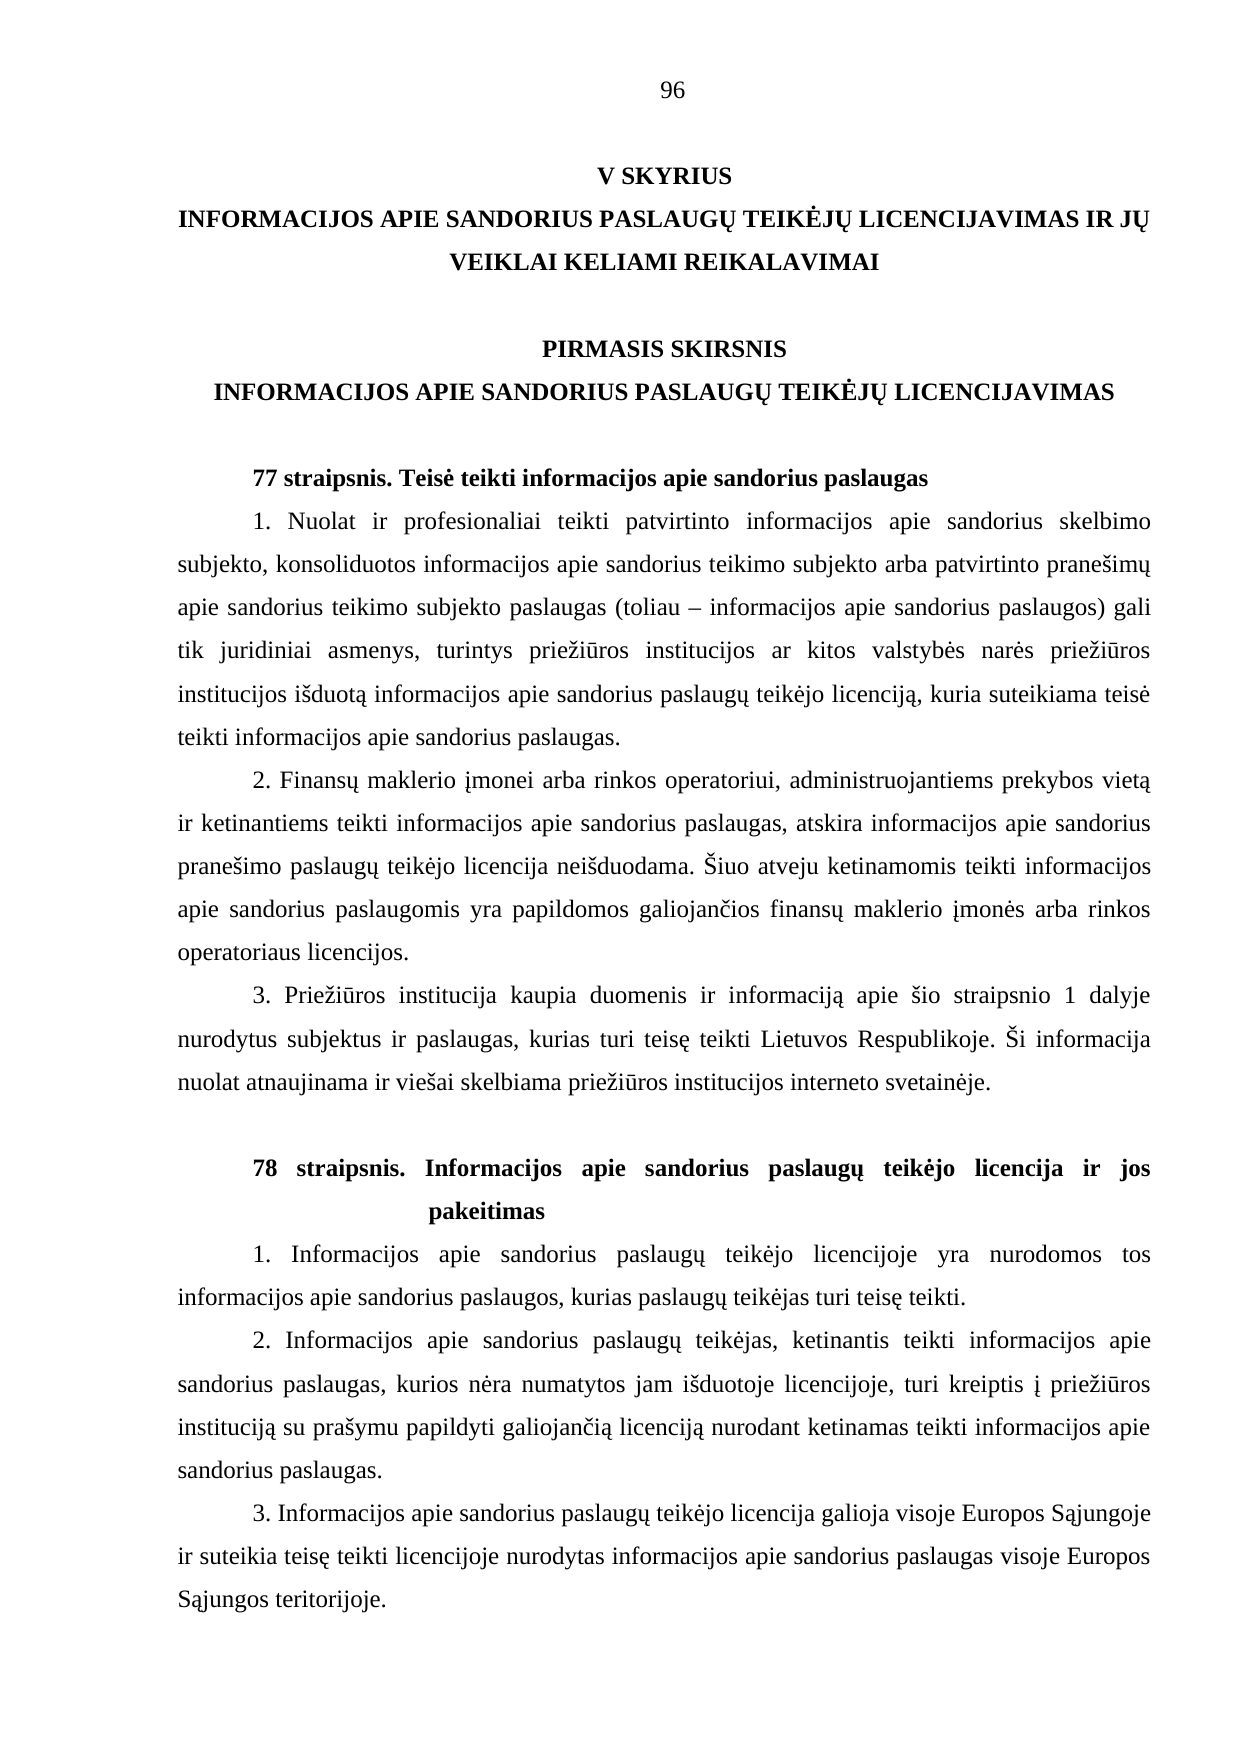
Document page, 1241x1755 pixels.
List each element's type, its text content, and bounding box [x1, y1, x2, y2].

text 77 straipsnis. Teisė teikti informacijos apie sandorius paslaugas [177, 463, 1152, 492]
text 1. Nuolat ir profesionaliai teikti patvirtinto informacijos apie sandorius skelbimo subjekto, konsoliduotos informacijos apie sandorius teikimo subjekto arba patvirtinto pranešimų apie sandorius teikimo subjekto paslaugas (toliau – informacijos apie sandorius paslaugos) gali tik juridiniai asmenys, turintys priežiūros institucijos ar kitos valstybės narės priežiūros institucijos išduotą informacijos apie sandorius paslaugų teikėjo licenciją, kuria suteikiama teisė teikti informacijos apie sandorius paslaugas. [177, 506, 1152, 751]
text 3. Informacijos apie sandorius paslaugų teikėjo licencija galioja visoje Europos Sąjungoje ir suteikia teisę teikti licencijoje nurodytas informacijos apie sandorius paslaugas visoje Europos Sąjungos teritorijoje. [177, 1498, 1152, 1613]
text 3. Priežiūros institucija kaupia duomenis ir informaciją apie šio straipsnio 1 dalyje nurodytus subjektus ir paslaugas, kurias turi teisę teikti Lietuvos Respublikoje. Ši informacija nuolat atnaujinama ir viešai skelbiama priežiūros institucijos interneto svetainėje. [177, 981, 1152, 1096]
text 78 straipsnis. Informacijos apie sandorius paslaugų teikėjo licencija ir jos pakeitimas [252, 1153, 1152, 1225]
text INFORMACIJOS APIE SANDORIUS PASLAUGŲ TEIKĖJŲ LICENCIJAVIMAS IR JŲ VEIKLAI KELIAMI REIKALAVIMAI [177, 204, 1152, 276]
text 1. Informacijos apie sandorius paslaugų teikėjo licencijoje yra nurodomos tos informacijos apie sandorius paslaugos, kurias paslaugų teikėjas turi teisę teikti. [177, 1239, 1152, 1311]
text 2. Informacijos apie sandorius paslaugų teikėjas, ketinantis teikti informacijos apie sandorius paslaugas, kurios nėra numatytos jam išduotoje licencijoje, turi kreiptis į priežiūros instituciją su prašymu papildyti galiojančią licenciją nurodant ketinamas teikti informacijos apie sandorius paslaugas. [177, 1326, 1152, 1484]
text PIRMASIS SKIRSNIS [177, 334, 1152, 362]
text 2. Finansų maklerio įmonei arba rinkos operatoriui, administruojantiems prekybos vietą ir ketinantiems teikti informacijos apie sandorius paslaugas, atskira informacijos apie sandorius pranešimo paslaugų teikėjo licencija neišduodama. Šiuo atveju ketinamomis teikti informacijos apie sandorius paslaugomis yra papildomos galiojančios finansų maklerio įmonės arba rinkos operatoriaus licencijos. [177, 765, 1152, 966]
text V SKYRIUS [177, 161, 1152, 190]
text INFORMACIJOS APIE SANDORIUS PASLAUGŲ TEIKĖJŲ LICENCIJAVIMAS [177, 377, 1152, 406]
